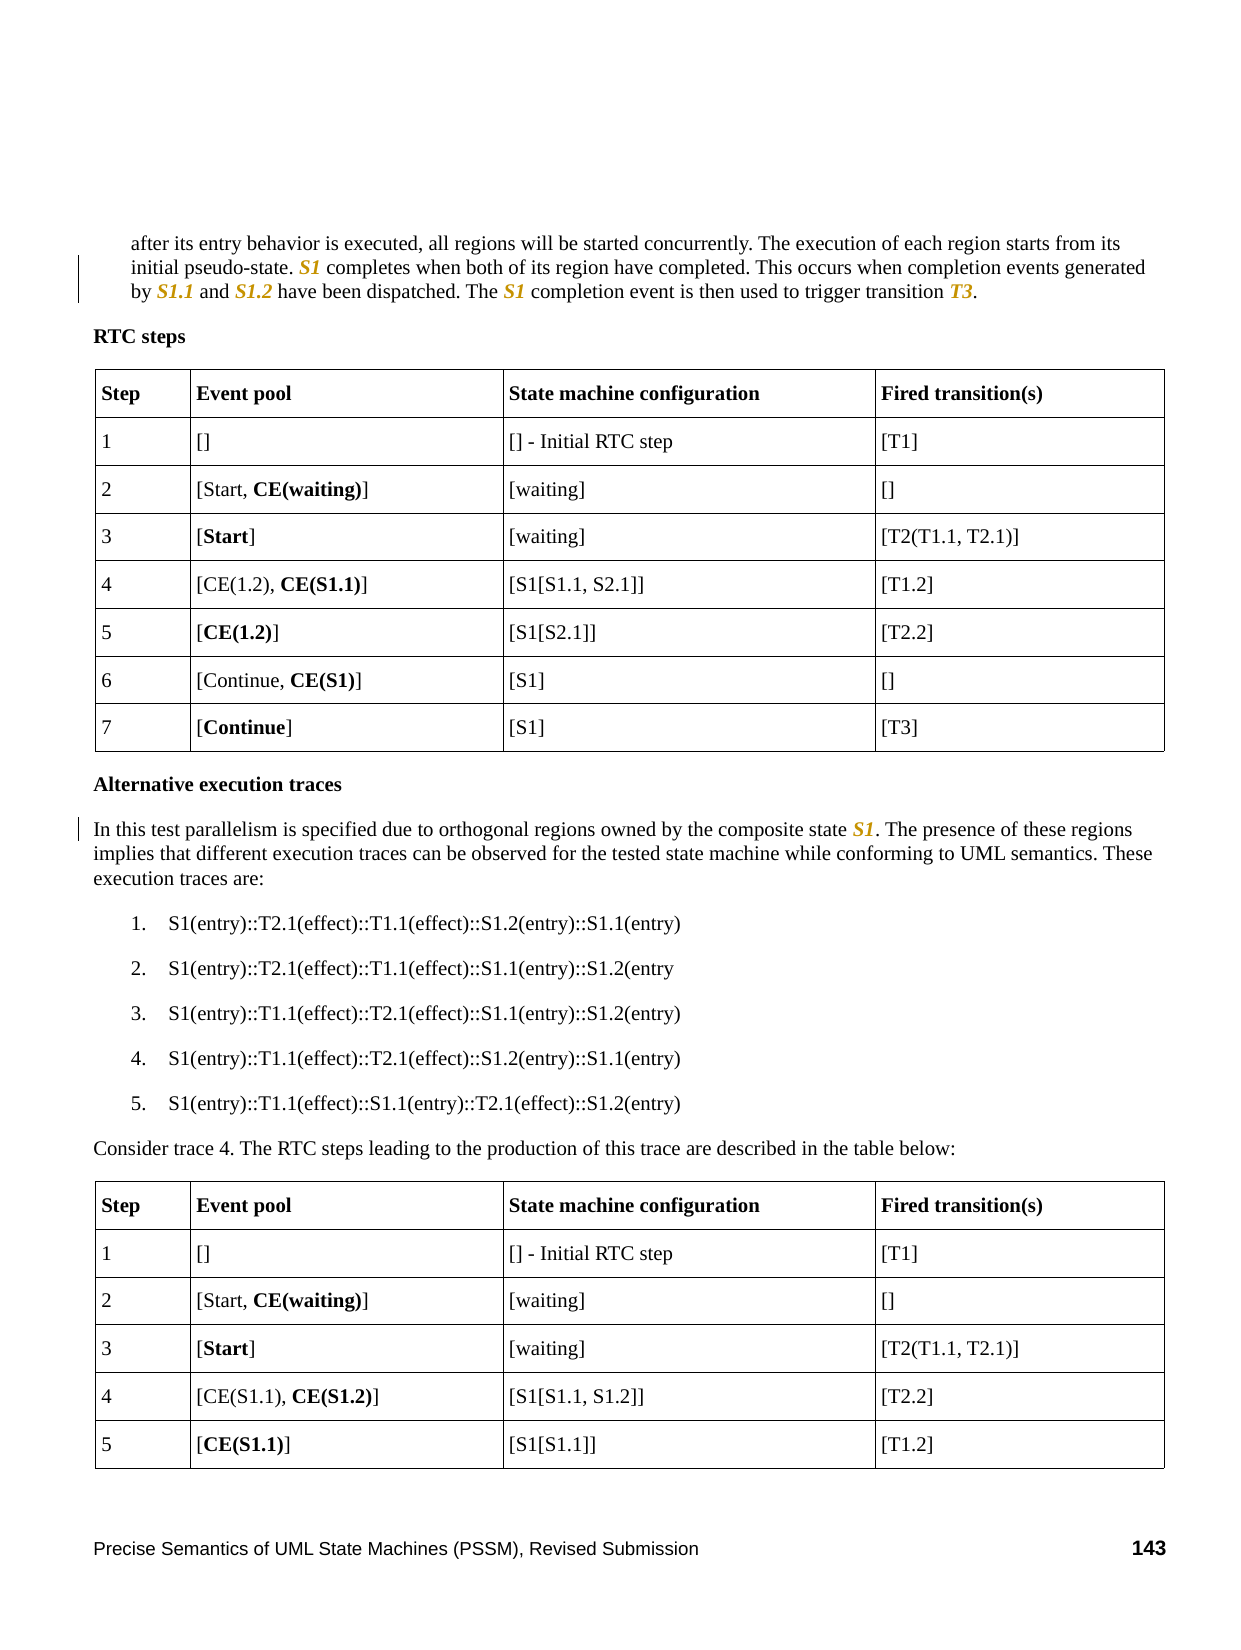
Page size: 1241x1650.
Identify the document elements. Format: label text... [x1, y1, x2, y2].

text after its entry behavior is executed, all regions will be started concurrently. The execution of each region starts from its initial pseudo-state. S1 completes when both of its region have completed. This occurs when completion events generated by S1.1 and S1.2 have been dispatched. The S1 completion event is then used to trigger transition T3. [131, 231, 1164, 303]
table_cell [waiting] [504, 514, 875, 560]
table_cell [] - Initial RTC step [504, 1230, 875, 1277]
table_cell [T2.2] [876, 1373, 1164, 1420]
table_cell 1 [96, 1230, 190, 1277]
table_cell 4 [96, 561, 190, 608]
table_cell [T1] [876, 418, 1164, 465]
table_cell [T3] [876, 704, 1164, 751]
table_cell [Start] [191, 514, 503, 560]
table_header State machine configuration [504, 370, 875, 417]
table_cell [Start, CE(waiting)] [191, 1278, 503, 1324]
list S1(entry)::T1.1(effect)::S1.1(entry)::T2.1(effect)::S1.2(entry) [131, 1091, 1164, 1115]
table_cell [T1.2] [876, 1421, 1164, 1467]
table_cell [Start] [191, 1325, 503, 1372]
table_cell [] - Initial RTC step [504, 418, 875, 465]
table_cell [waiting] [504, 1325, 875, 1372]
table_header Fired transition(s) [876, 370, 1164, 417]
table_cell [T1.2] [876, 561, 1164, 608]
table_cell [T2(T1.1, T2.1)] [876, 1325, 1164, 1372]
table_cell [T2(T1.1, T2.1)] [876, 514, 1164, 560]
table_cell [CE(1.2)] [191, 609, 503, 656]
list S1(entry)::T2.1(effect)::T1.1(effect)::S1.1(entry)::S1.2(entry [131, 956, 1164, 980]
table_header Event pool [191, 370, 503, 417]
table_header Step [96, 1182, 190, 1229]
table_cell 6 [96, 657, 190, 703]
table_cell [Start, CE(waiting)] [191, 466, 503, 512]
table_cell 5 [96, 1421, 190, 1467]
table_cell 5 [96, 609, 190, 656]
table_cell [Continue] [191, 704, 503, 751]
table_header Step [96, 370, 190, 417]
text RTC steps [93, 324, 1164, 348]
list S1(entry)::T1.1(effect)::T2.1(effect)::S1.1(entry)::S1.2(entry) [131, 1001, 1164, 1025]
table_cell 1 [96, 418, 190, 465]
table_cell [CE(1.2), CE(S1.1)] [191, 561, 503, 608]
table_cell 3 [96, 514, 190, 560]
table_cell [] [876, 466, 1164, 512]
table_cell [S1] [504, 704, 875, 751]
table_cell [S1[S2.1]] [504, 609, 875, 656]
table_cell [waiting] [504, 1278, 875, 1324]
table_cell 3 [96, 1325, 190, 1372]
table_cell [S1[S1.1]] [504, 1421, 875, 1467]
text Consider trace 4. The RTC steps leading to the production of this trace are described in the table below: [93, 1136, 1164, 1160]
table_cell [S1[S1.1, S2.1]] [504, 561, 875, 608]
table_header Event pool [191, 1182, 503, 1229]
table_cell [S1[S1.1, S1.2]] [504, 1373, 875, 1420]
table_cell [S1] [504, 657, 875, 703]
table_cell [T2.2] [876, 609, 1164, 656]
table_cell [CE(S1.1)] [191, 1421, 503, 1467]
table_cell 4 [96, 1373, 190, 1420]
table_cell [Continue, CE(S1)] [191, 657, 503, 703]
text In this test parallelism is specified due to orthogonal regions owned by the composite state S1. The presence of these regions implies that different execution traces can be observed for the tested state machine while conforming to UML semantics. These execution traces are: [93, 817, 1164, 889]
table_cell [] [876, 1278, 1164, 1324]
list S1(entry)::T1.1(effect)::T2.1(effect)::S1.2(entry)::S1.1(entry) [131, 1046, 1164, 1070]
table_header Fired transition(s) [876, 1182, 1164, 1229]
table_cell [waiting] [504, 466, 875, 512]
table_cell [] [191, 1230, 503, 1277]
table_header State machine configuration [504, 1182, 875, 1229]
table_cell 7 [96, 704, 190, 751]
table_cell [T1] [876, 1230, 1164, 1277]
table_cell [] [876, 657, 1164, 703]
text Alternative execution traces [93, 772, 1164, 796]
table_cell 2 [96, 466, 190, 512]
table_cell 2 [96, 1278, 190, 1324]
table_cell [CE(S1.1), CE(S1.2)] [191, 1373, 503, 1420]
list S1(entry)::T2.1(effect)::T1.1(effect)::S1.2(entry)::S1.1(entry) [131, 911, 1164, 934]
table_cell [] [191, 418, 503, 465]
